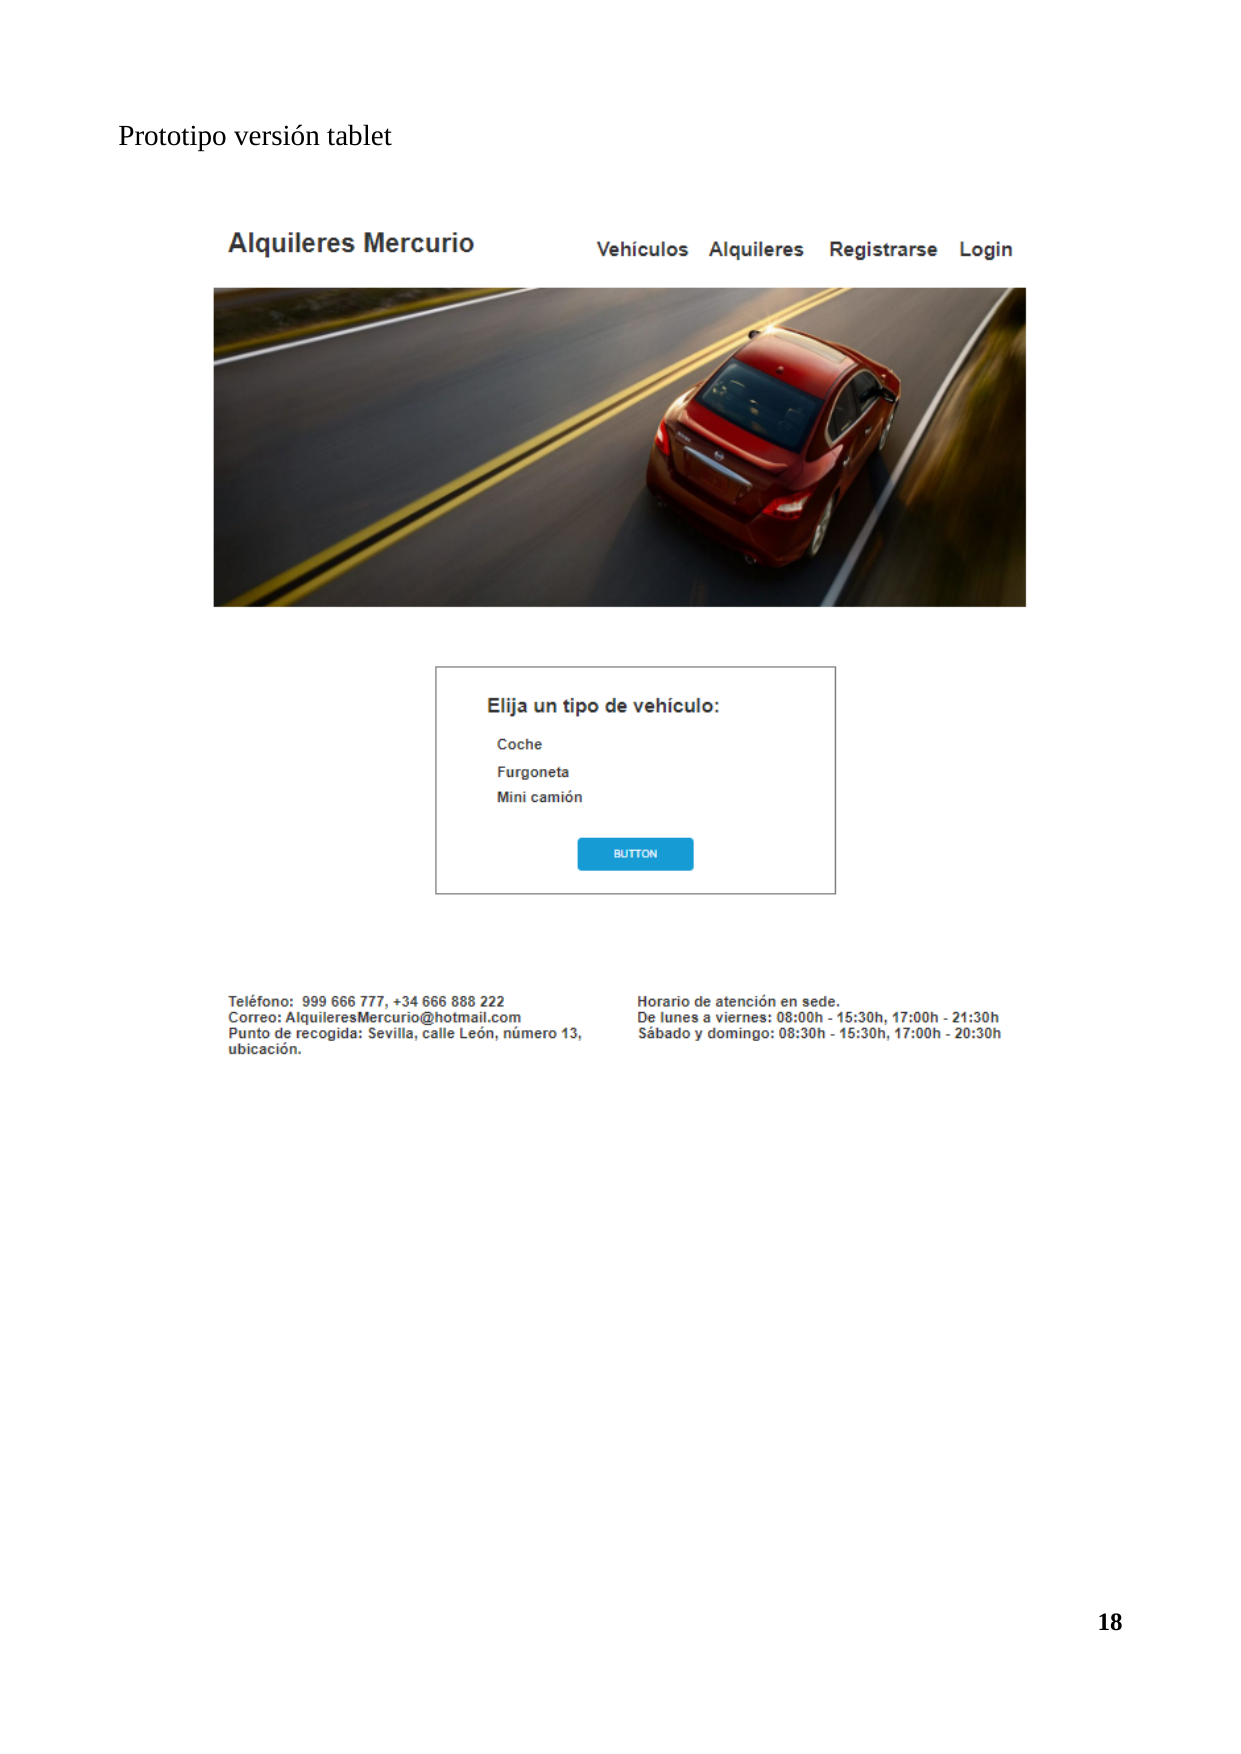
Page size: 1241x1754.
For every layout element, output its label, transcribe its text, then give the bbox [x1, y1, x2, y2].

picture [202, 218, 1038, 1074]
text Prototipo versión tablet [118, 118, 1122, 152]
